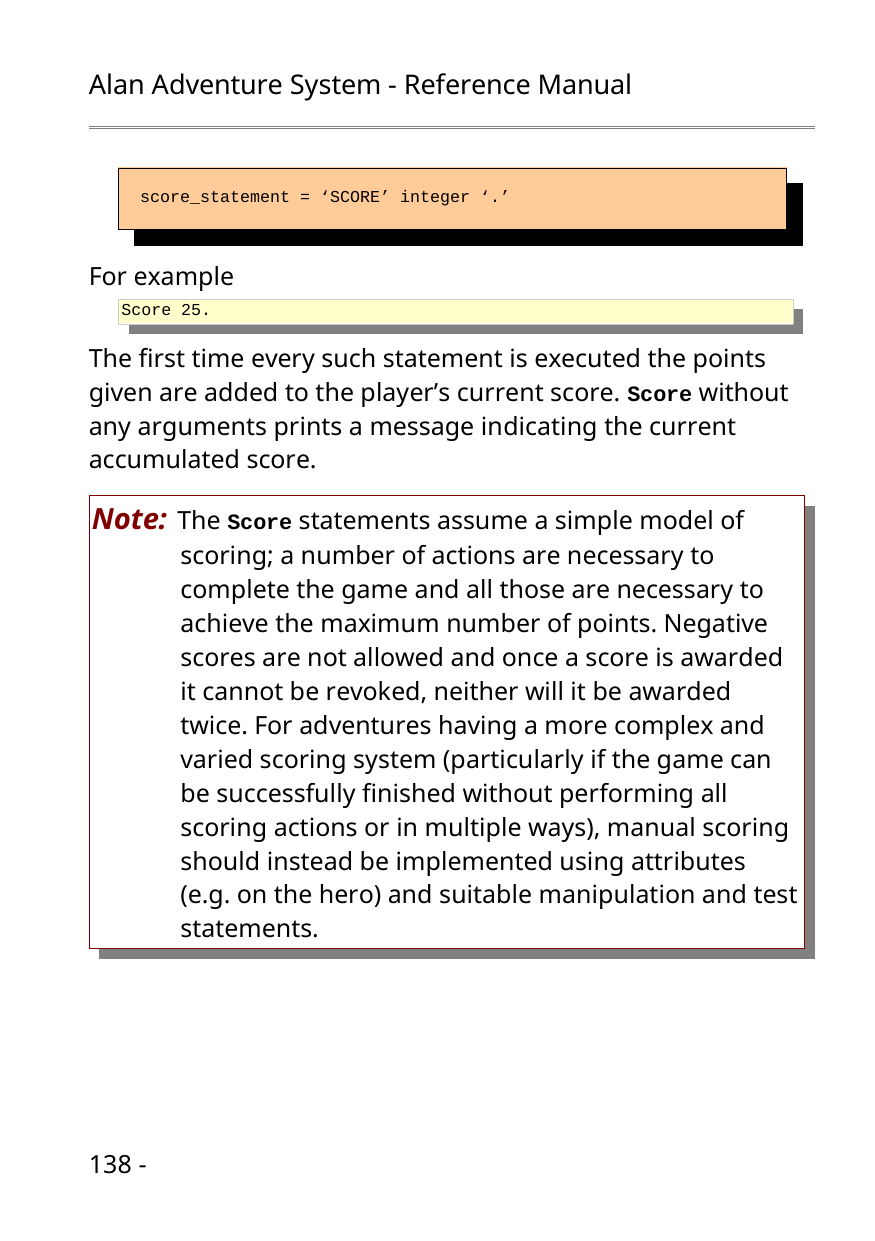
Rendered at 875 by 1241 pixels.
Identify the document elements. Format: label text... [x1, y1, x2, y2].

list The Score statements assume a simple model of scoring; a number of actions are necessary to complete the game and all those are necessary to achieve the maximum number of points. Negative scores are not allowed and once a score is awarded it cannot be revoked, neither will it be awarded twice. For adventures having a more complex and varied scoring system (particularly if the game can be successfully finished without per­forming all scoring actions or in multiple ways), manual scoring should instead be implemented using attributes (e.g. on the hero) and suitable manipulation and test statements. [90, 496, 804, 948]
text For example [88, 258, 815, 292]
text Score 25. [119, 300, 793, 323]
text score_statement = ‘SCORE’ integer ‘.’ [119, 169, 786, 229]
text The first time every such statement is executed the points given are added to the player’s current score. Score without any arguments prints a message in­dicating the current accumulated score. [88, 341, 815, 476]
